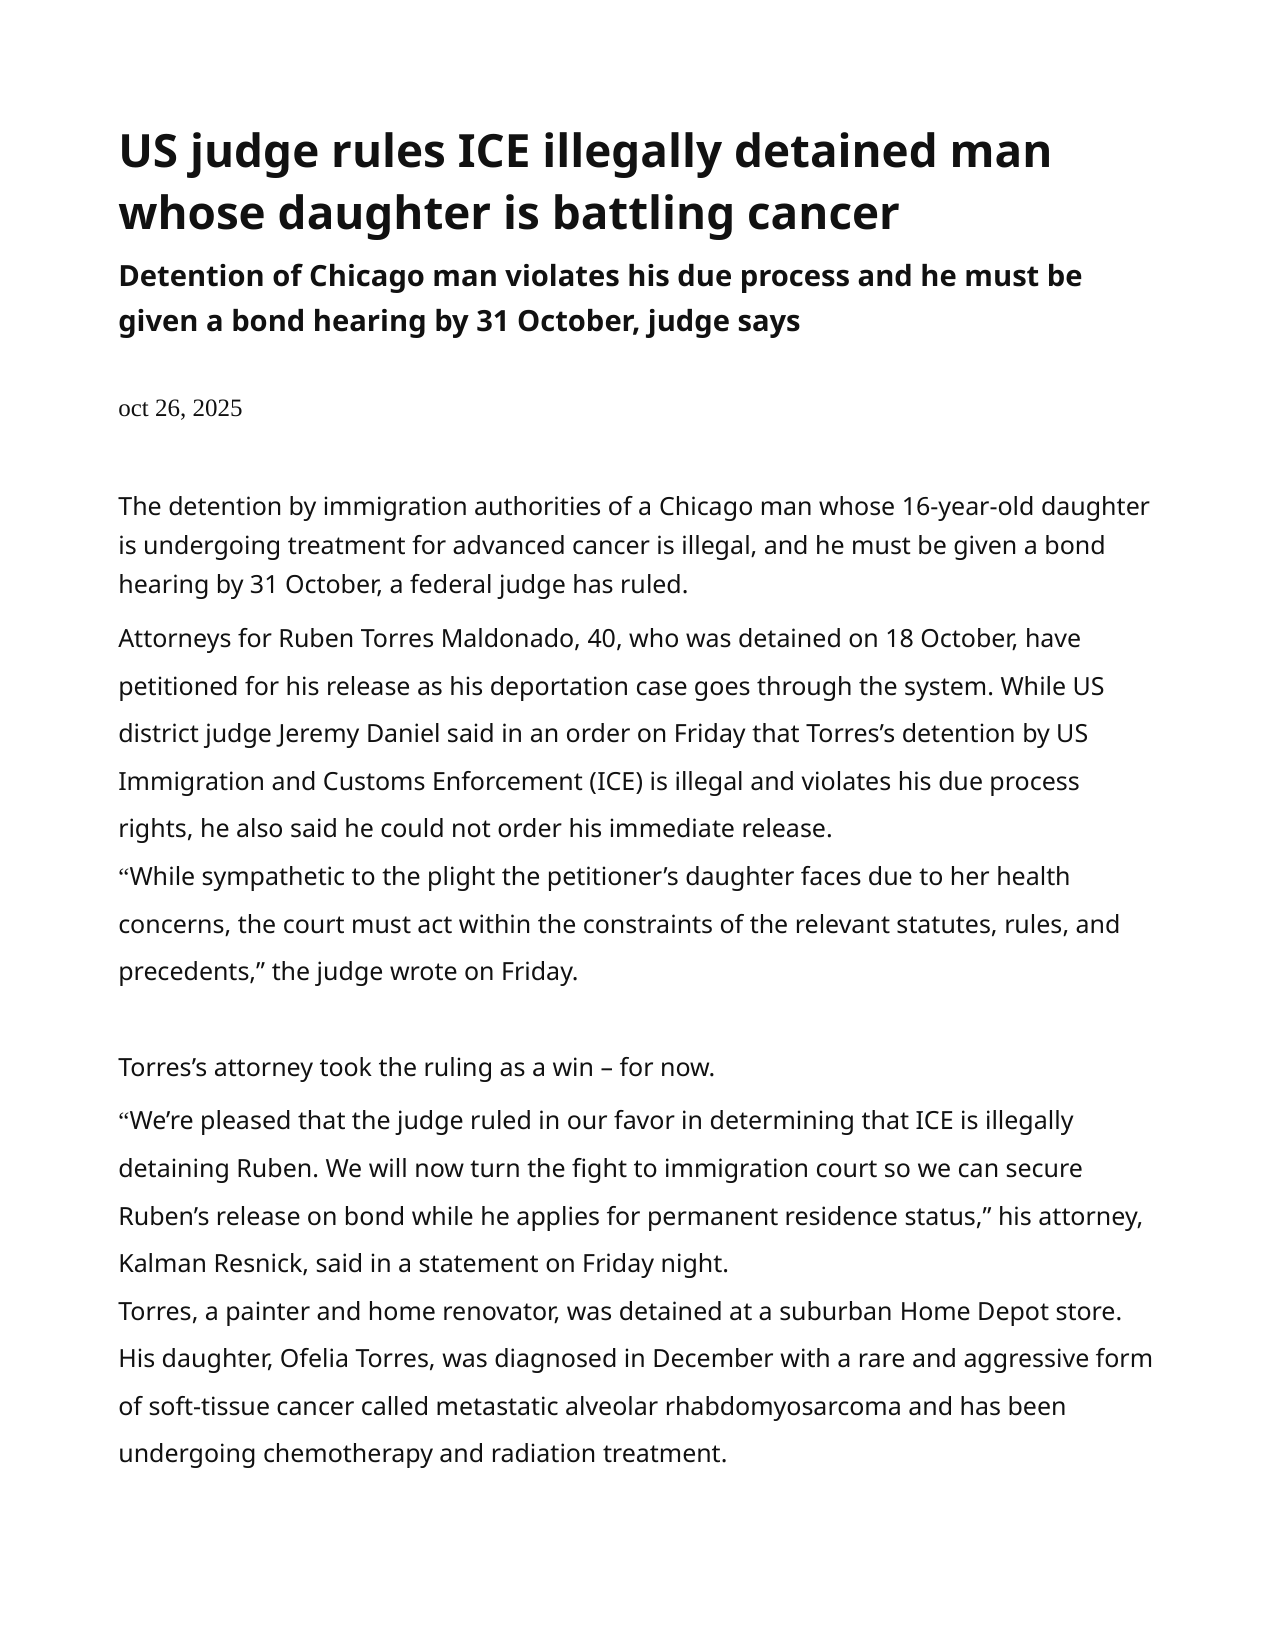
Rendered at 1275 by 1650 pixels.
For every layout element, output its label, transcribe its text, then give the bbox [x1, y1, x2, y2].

text Detention of Chicago man violates his due process and he must be given a bond hearing by 31 October, judge says [118, 255, 1157, 340]
text “We’re pleased that the judge ruled in our favor in determining that ICE is illegally detaining Ruben. We will now turn the fight to immigration court so we can secure Ruben’s release on bond while he applies for permanent residence status,” his attorney, Kalman Resnick, said in a statement on Friday night. [118, 1103, 1157, 1280]
text Torres, a painter and home renovator, was detained at a suburban Home Depot store. His daughter, Ofelia Torres, was diagnosed in December with a rare and aggressive form of soft-tissue cancer called metastatic alveolar rhabdomyosarcoma and has been undergoing chemotherapy and radiation treatment. [118, 1293, 1157, 1470]
text Attorneys for Ruben Torres Maldonado, 40, who was detained on 18 October, have petitioned for his release as his deportation case goes through the system. While US district judge Jeremy Daniel said in an order on Friday that Torres’s detention by US Immigration and Customs Enforcement (ICE) is illegal and violates his due process rights, he also said he could not order his immediate release. [118, 621, 1157, 845]
subtitle US judge rules ICE illegally detained man whose daughter is battling cancer [118, 118, 1157, 243]
text The detention by immigration authorities of a Chicago man whose 16-year-old daughter is undergoing treatment for advanced cancer is illegal, and he must be given a bond hearing by 31 October, a federal judge has ruled. [118, 489, 1157, 601]
text oct 26, 2025 [118, 393, 1157, 422]
text Torres’s attorney took the ruling as a win – for now. [118, 1049, 1157, 1083]
text “While sympathetic to the plight the petitioner’s daughter faces due to her health concerns, the court must act within the constraints of the relevant statutes, rules, and precedents,” the judge wrote on Friday. [118, 859, 1157, 988]
